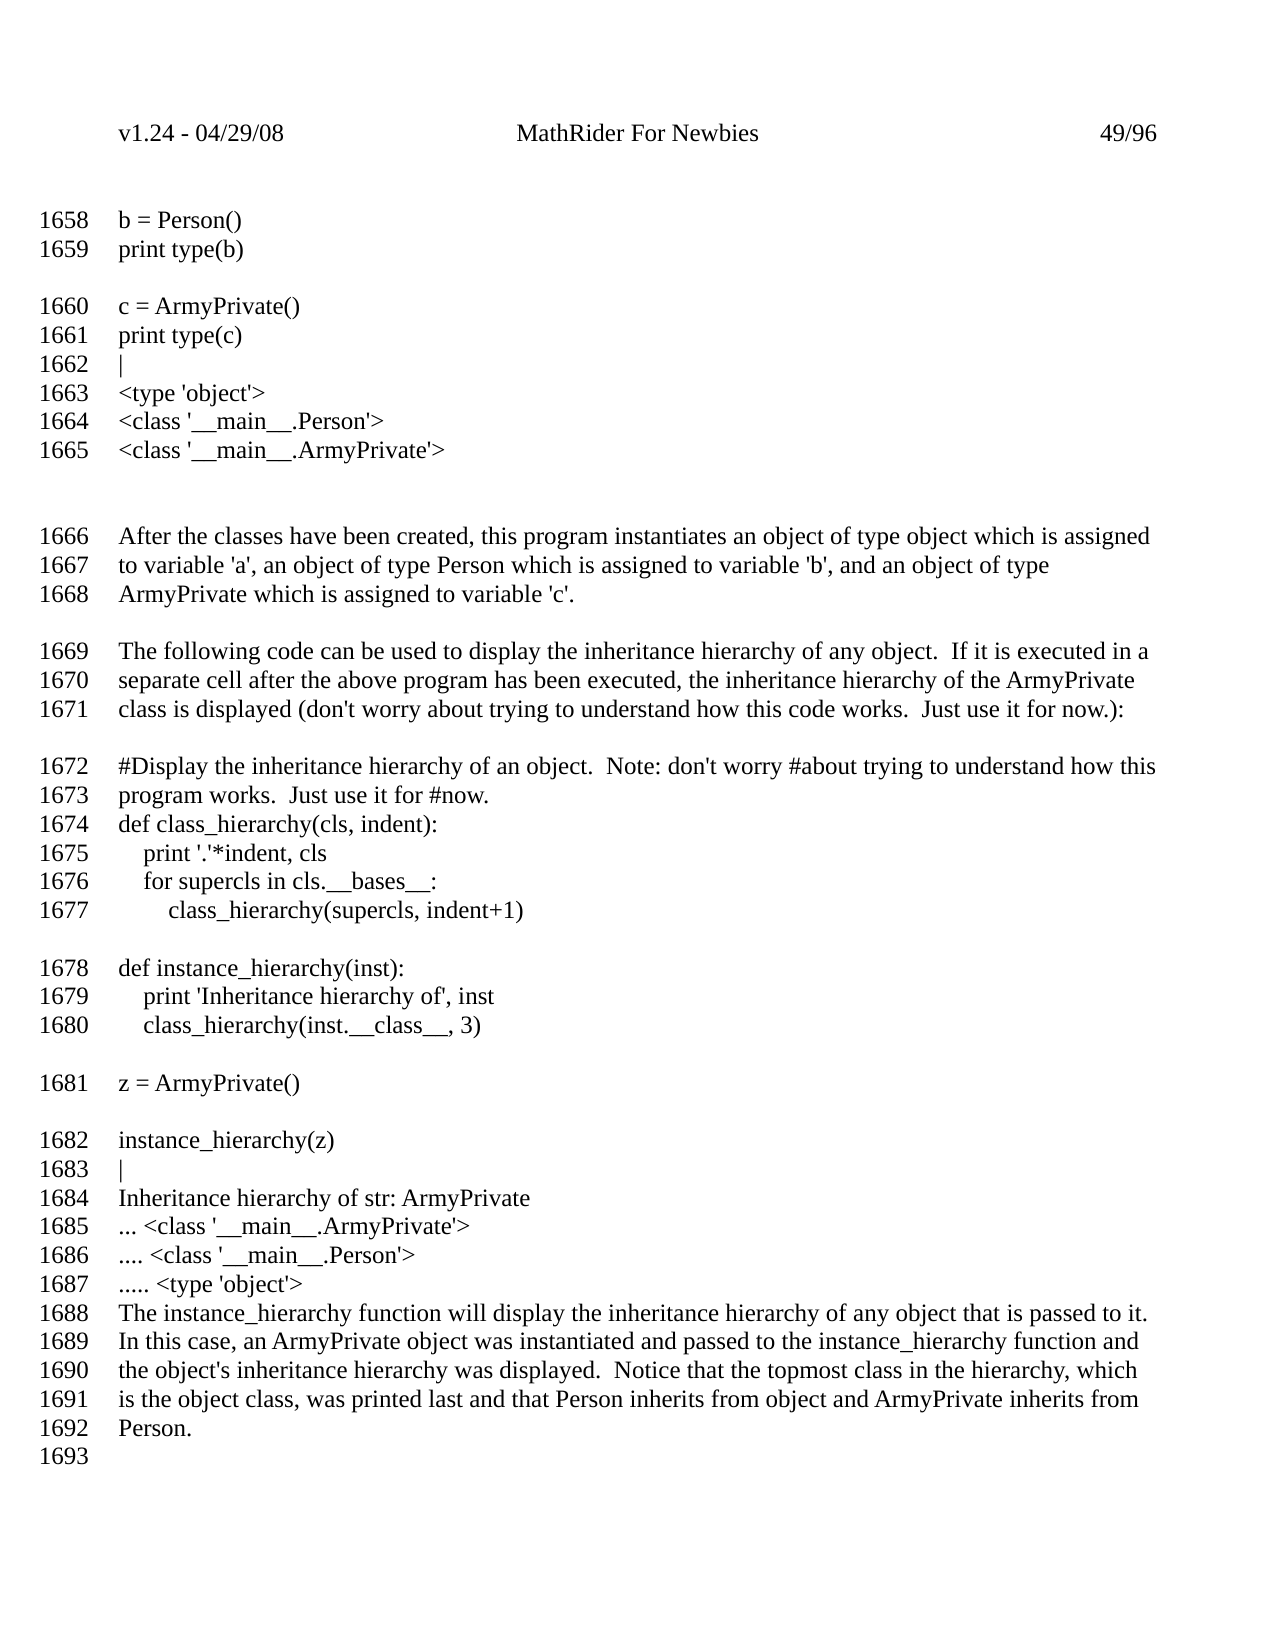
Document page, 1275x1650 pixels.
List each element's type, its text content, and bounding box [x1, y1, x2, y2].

text def class_hierarchy(cls, indent): [118, 809, 1157, 838]
text The instance_hierarchy function will display the inheritance hierarchy of any object that is passed to it. In this case, an ArmyPrivate object was instantiated and passed to the instance_hierarchy function and the object's inheritance hierarchy was displayed. Notice that the topmost class in the hierarchy, which is the object class, was printed last and that Person inherits from object and ArmyPrivate inherits from Person. [118, 1298, 1157, 1441]
text ..... <type 'object'> [118, 1269, 1157, 1298]
text b = Person() [118, 205, 1157, 234]
text The following code can be used to display the inheritance hierarchy of any object. If it is executed in a separate cell after the above program has been executed, the inheritance hierarchy of the ArmyPrivate class is displayed (don't worry about trying to understand how this code works. Just use it for now.): [118, 636, 1157, 723]
text print 'Inheritance hierarchy of', inst [118, 981, 1157, 1010]
text #Display the inheritance hierarchy of an object. Note: don't worry #about trying to understand how this program works. Just use it for #now. [118, 751, 1157, 809]
text instance_hierarchy(z) [118, 1125, 1157, 1154]
text | [118, 1154, 1157, 1183]
text print type(b) [118, 234, 1157, 263]
text z = ArmyPrivate() [118, 1068, 1157, 1096]
text print type(c) [118, 320, 1157, 349]
text for supercls in cls.__bases__: [118, 866, 1157, 895]
text ... <class '__main__.ArmyPrivate'> [118, 1211, 1157, 1240]
text After the classes have been created, this program instantiates an object of type object which is assigned to variable 'a', an object of type Person which is assigned to variable 'b', and an object of type ArmyPrivate which is assigned to variable 'c'. [118, 521, 1157, 608]
text def instance_hierarchy(inst): [118, 953, 1157, 981]
text <class '__main__.ArmyPrivate'> [118, 435, 1157, 464]
text print '.'*indent, cls [118, 838, 1157, 866]
text | [118, 349, 1157, 378]
text class_hierarchy(supercls, indent+1) [118, 895, 1157, 924]
text Inheritance hierarchy of str: ArmyPrivate [118, 1183, 1157, 1211]
text .... <class '__main__.Person'> [118, 1240, 1157, 1269]
text <type 'object'> [118, 378, 1157, 406]
text c = ArmyPrivate() [118, 291, 1157, 320]
text <class '__main__.Person'> [118, 406, 1157, 435]
text class_hierarchy(inst.__class__, 3) [118, 1010, 1157, 1039]
